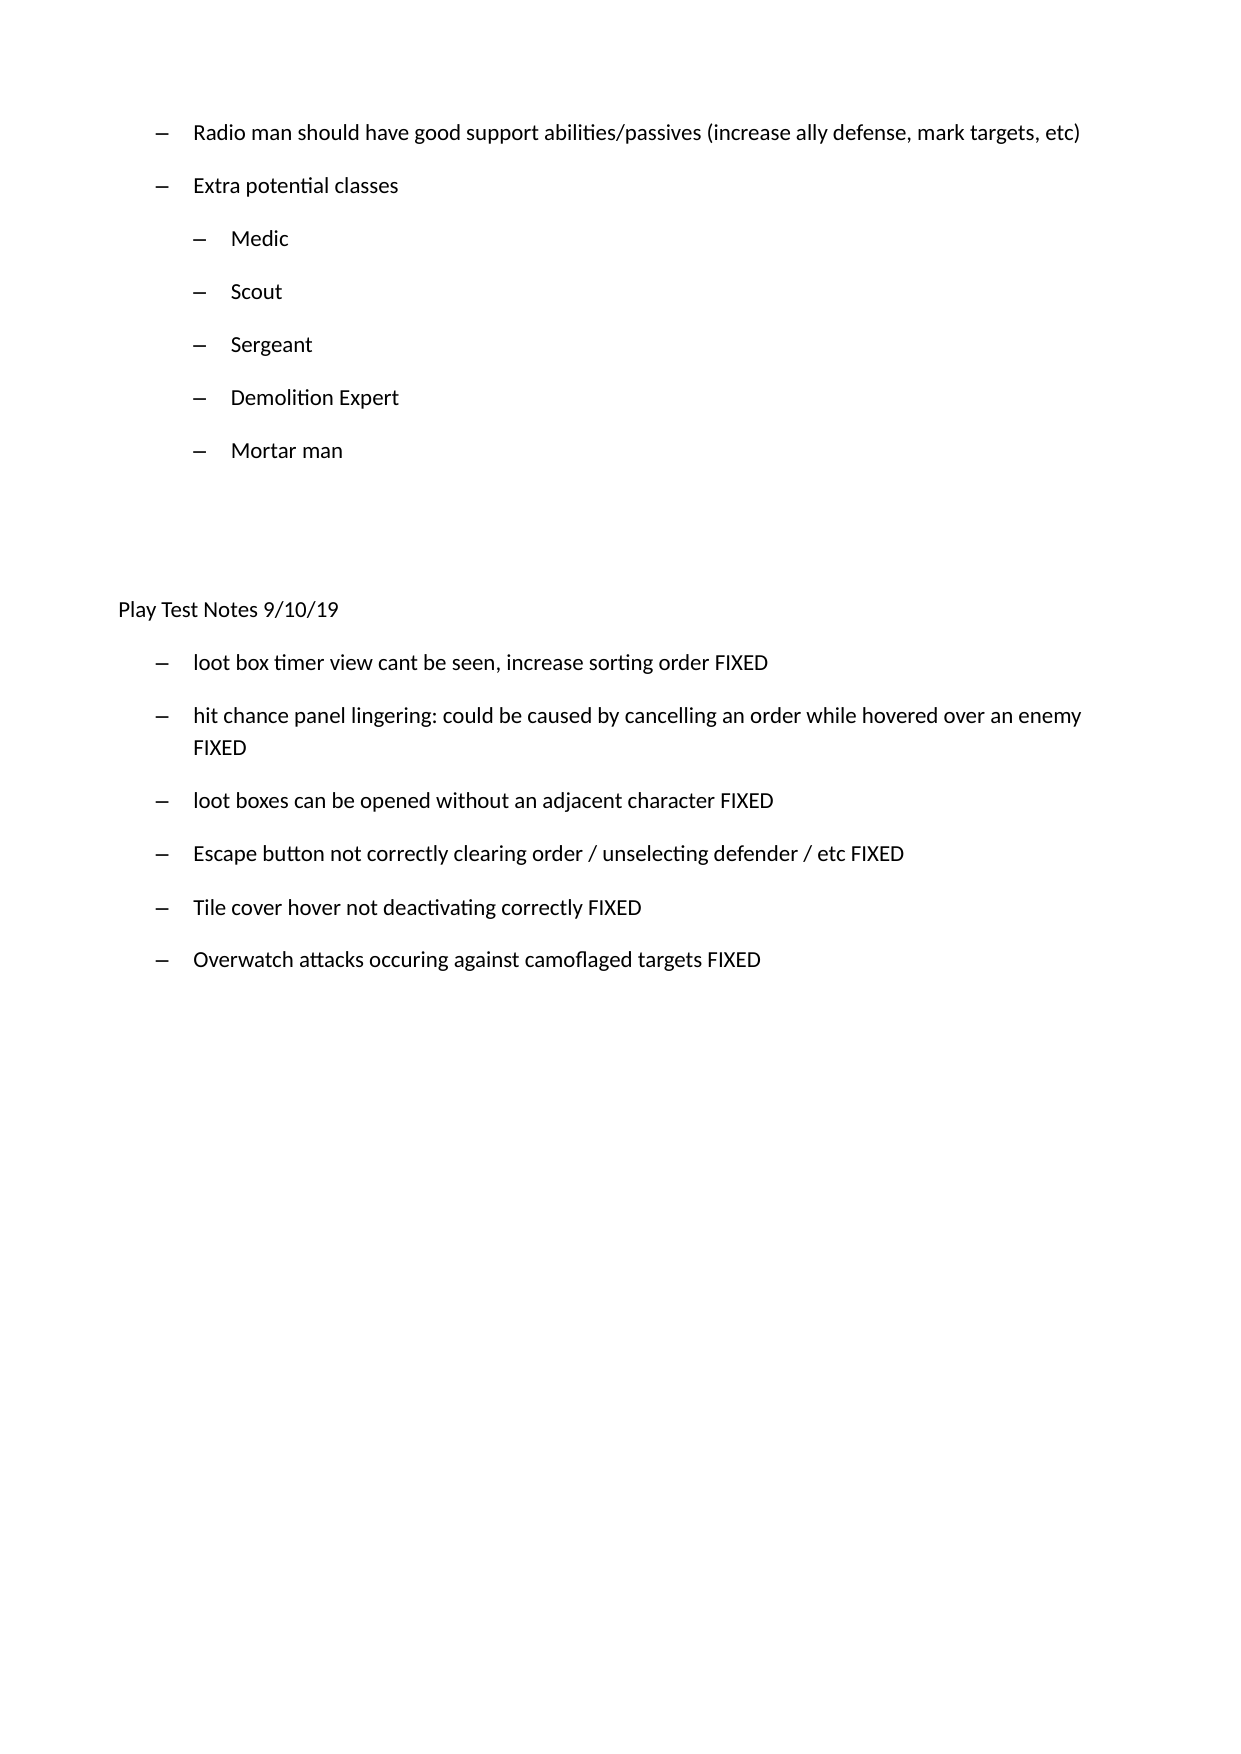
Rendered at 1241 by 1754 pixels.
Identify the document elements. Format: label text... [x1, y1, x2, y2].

list loot boxes can be opened without an adjacent character FIXED [156, 787, 1122, 814]
list Sergeant [193, 330, 1122, 358]
list Medic [193, 224, 1122, 252]
list Escape button not correctly clearing order / unselecting defender / etc FIXED [156, 839, 1122, 868]
list Mortar man [193, 436, 1122, 464]
list loot box timer view cant be seen, increase sorting order FIXED [156, 648, 1122, 676]
list Demolition Expert [193, 383, 1122, 411]
list Tile cover hover not deactivating correctly FIXED [156, 893, 1122, 921]
list Scout [193, 277, 1122, 305]
list Radio man should have good support abilities/passives (increase ally defense, mark targets, etc) [156, 118, 1122, 146]
list hit chance panel lingering: could be caused by cancelling an order while hovered over an enemy FIXED [156, 701, 1122, 762]
list Extra potential classes [156, 171, 1122, 199]
list Overwatch attacks occuring against camoflaged targets FIXED [156, 946, 1122, 974]
text Play Test Notes 9/10/19 [118, 595, 1122, 623]
